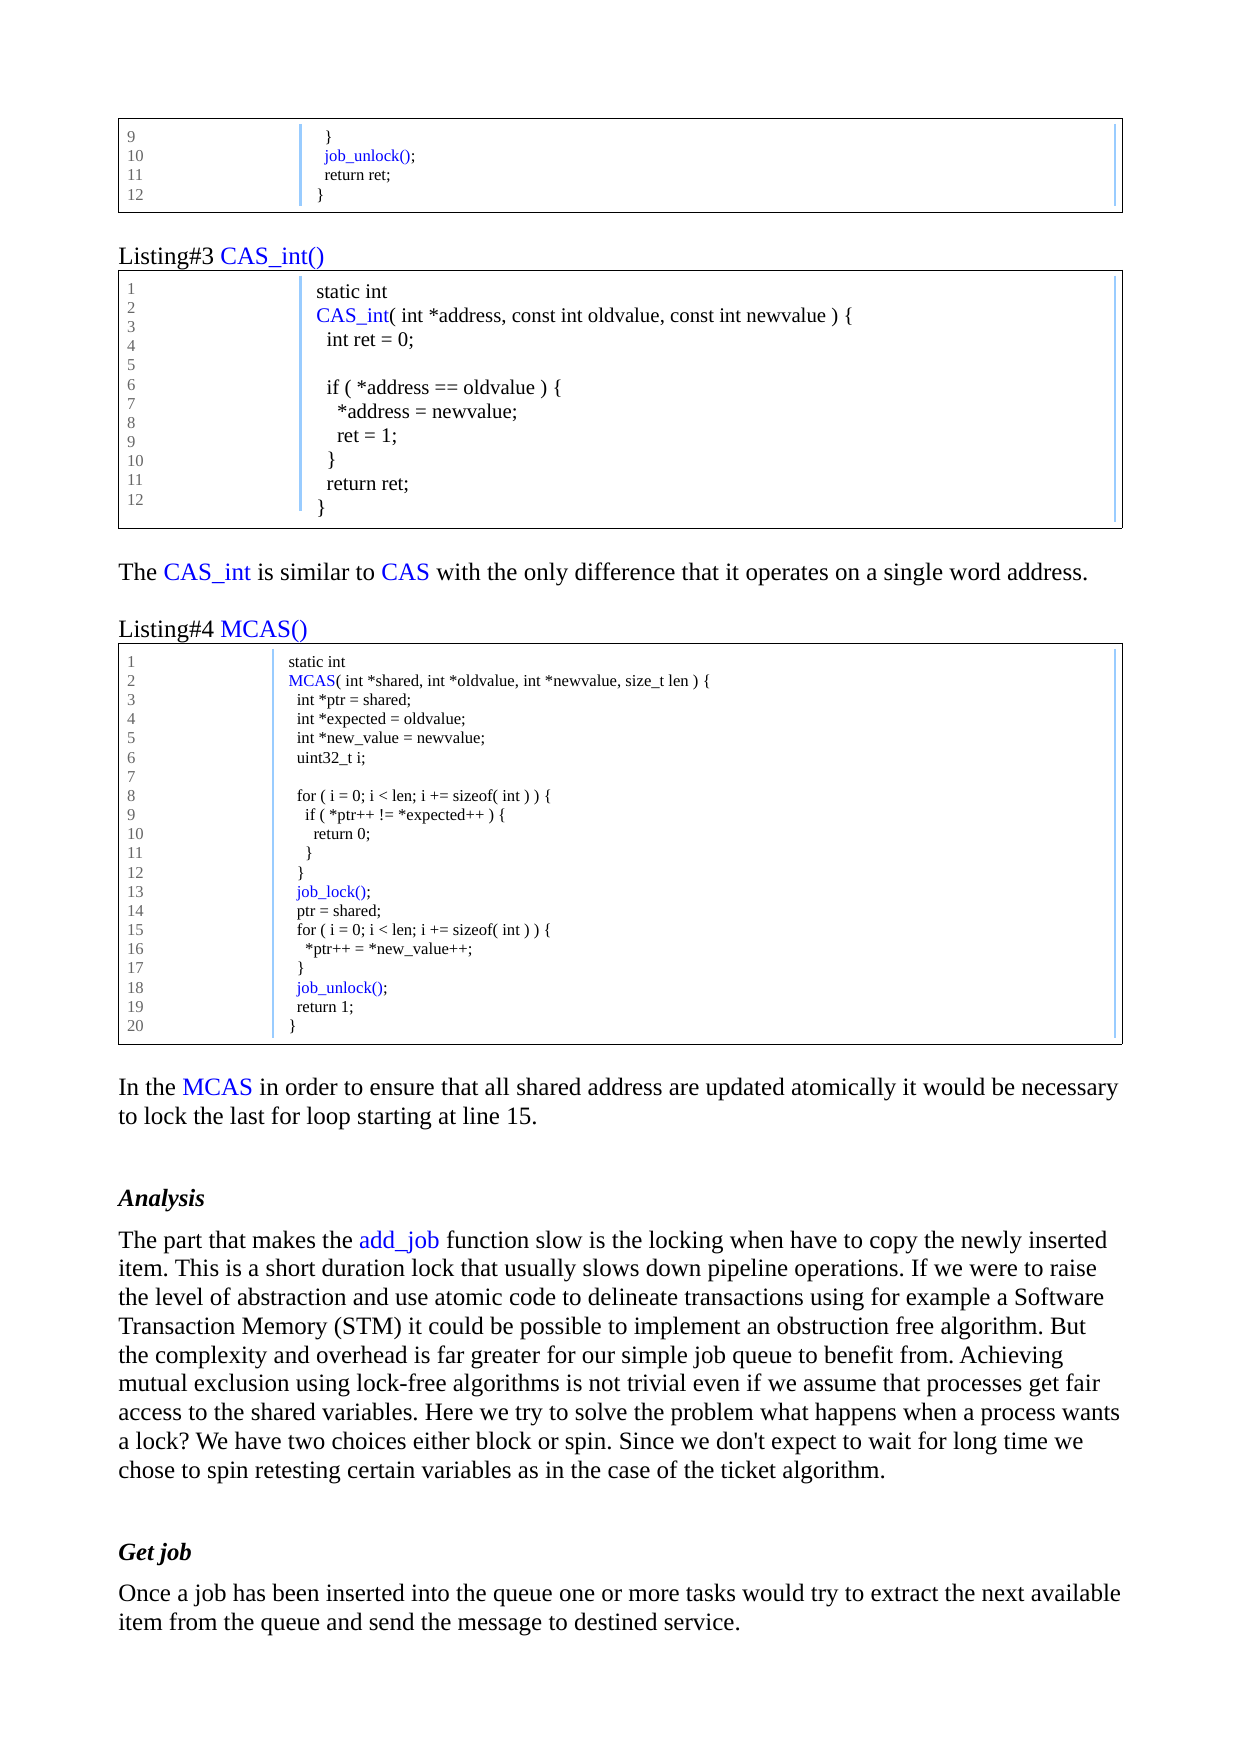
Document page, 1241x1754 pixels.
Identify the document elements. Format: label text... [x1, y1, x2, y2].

subtitle Get job [118, 1537, 1122, 1566]
table_header 9 10 11 12 [119, 119, 307, 212]
table_header } job_unlock(); return ret; } [308, 119, 1122, 212]
table_header static int CAS_int( int *address, const int oldvalue, const int newvalue ) { int ret = 0; if ( *address == oldvalue ) { *address = newvalue; ret = 1; } return ret; } [308, 271, 1122, 528]
table_header static int MCAS( int *shared, int *oldvalue, int *newvalue, size_t len ) { int *ptr = shared; int *expected = oldvalue; int *new_value = newvalue; uint32_t i; for ( i = 0; i < len; i += sizeof( int ) ) { if ( *ptr++ != *expected++ ) { return 0; } } job_lock(); ptr = shared; for ( i = 0; i < len; i += sizeof( int ) ) { *ptr++ = *new_value++; } job_unlock(); return 1; } [280, 644, 1122, 1044]
table_header 1 2 3 4 5 6 7 8 9 10 11 12 [119, 271, 307, 528]
text The part that makes the add_job function slow is the locking when have to copy the newly inserted item. This is a short duration lock that usually slows down pipeline operations. If we were to raise the level of abstraction and use atomic code to delineate transactions using for example a Software Transaction Memory (STM) it could be possible to implement an obstruction free algorithm. But the complexity and overhead is far greater for our simple job queue to benefit from. Achieving mutual exclusion using lock-free algorithms is not trivial even if we assume that processes get fair access to the shared variables. Here we try to solve the problem what happens when a process wants a lock? We have two choices either block or spin. Since we don't expect to wait for long time we chose to spin retesting certain variables as in the case of the ticket algorithm. [118, 1225, 1122, 1483]
text In the MCAS in order to ensure that all shared address are updated atomically it would be necessary to lock the last for loop starting at line 15. [118, 1072, 1122, 1130]
table_header 1 2 3 4 5 6 7 8 9 10 11 12 13 14 15 16 17 18 19 20 [119, 644, 280, 1044]
text The CAS_int is similar to CAS with the only difference that it operates on a single word address. [118, 557, 1122, 585]
text Listing#4 MCAS() [118, 614, 1122, 643]
text Once a job has been inserted into the queue one or more tasks would try to extract the next available item from the queue and send the message to destined service. [118, 1578, 1122, 1636]
subtitle Analysis [118, 1184, 1122, 1212]
text Listing#3 CAS_int() [118, 241, 1122, 270]
